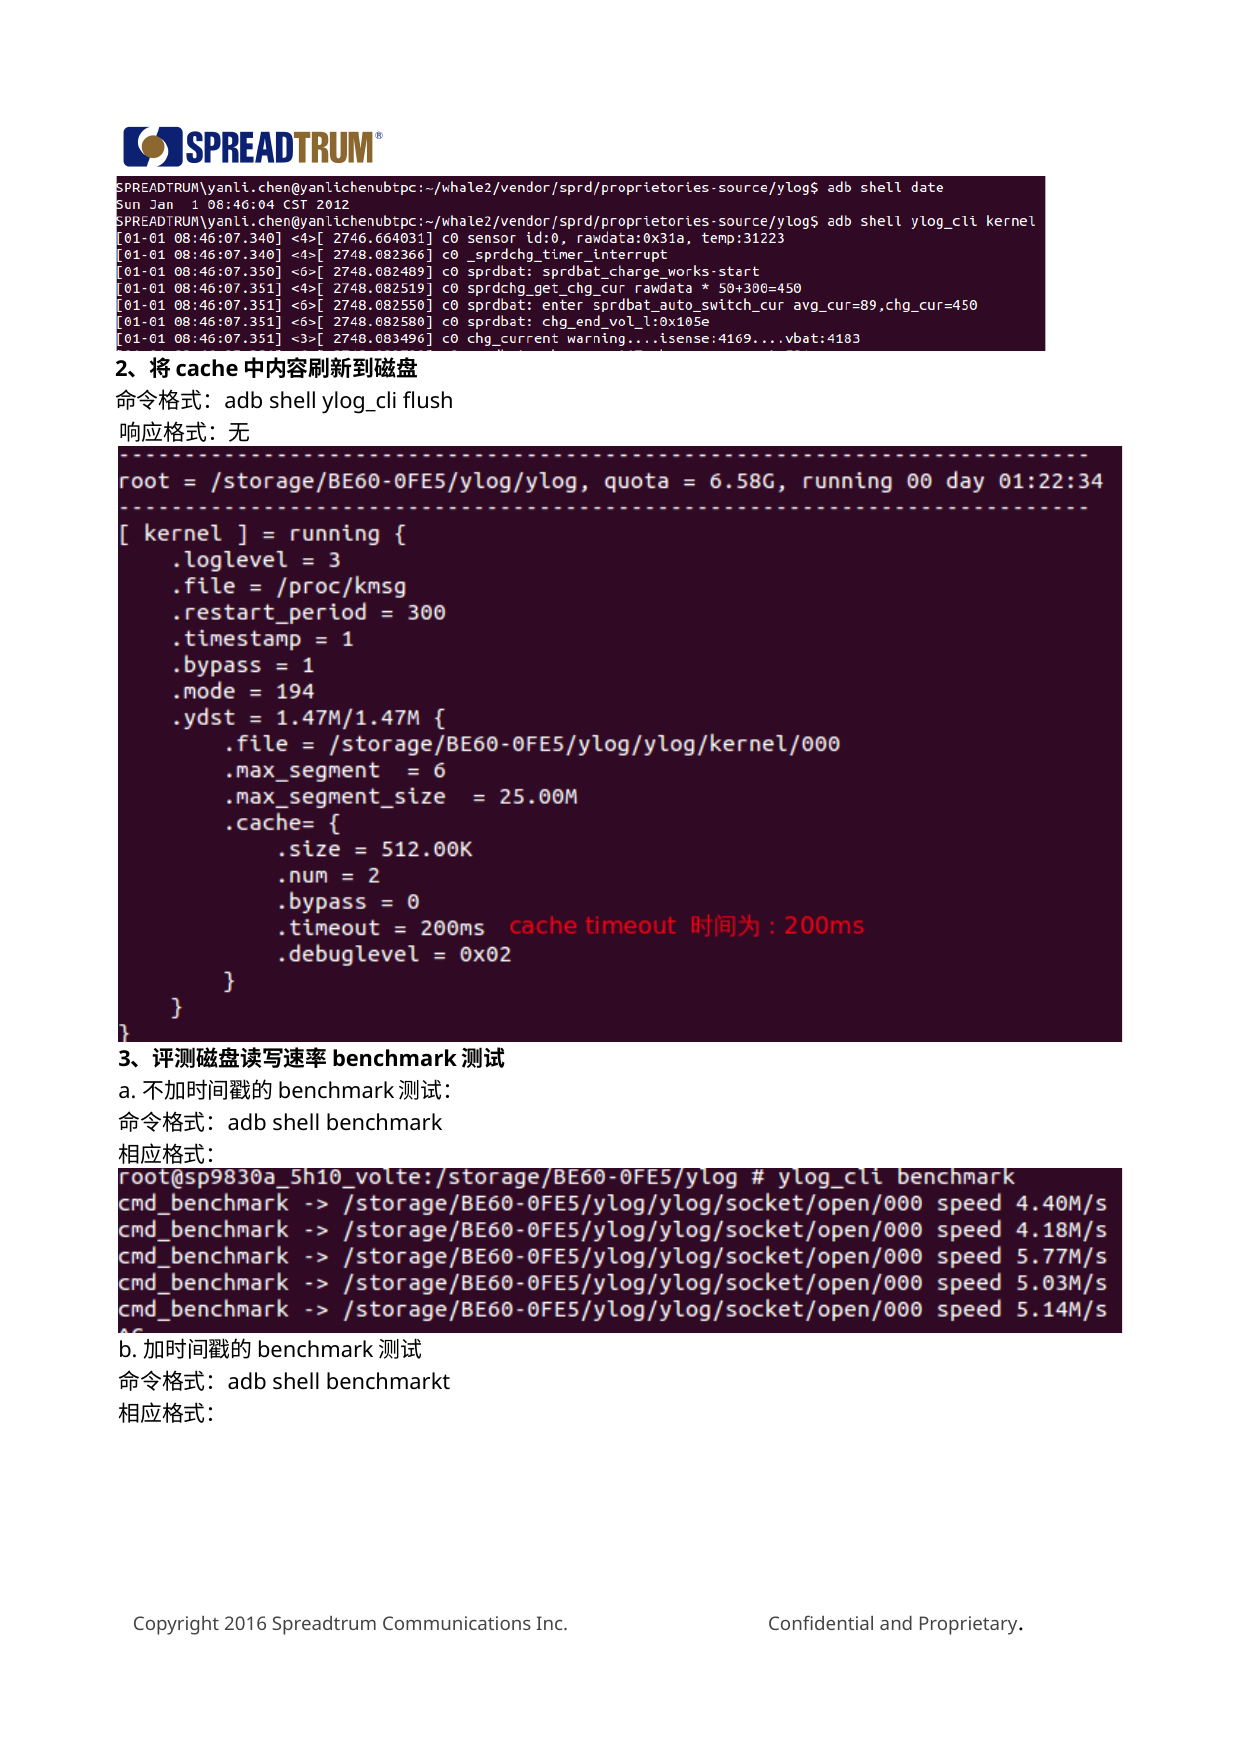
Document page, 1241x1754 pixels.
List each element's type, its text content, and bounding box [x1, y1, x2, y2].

list 命令格式：adb shell ylog_cli flush [115, 383, 1122, 414]
list 响应格式：无 [82, 414, 1122, 446]
text 命令格式：adb shell benchmarkt [118, 1364, 1122, 1396]
text 相应格式： [118, 1396, 1122, 1428]
list 2、将cache中内容刷新到磁盘 [115, 351, 1122, 383]
text 命令格式：adb shell benchmark [118, 1105, 1122, 1137]
text a. 不加时间戳的benchmark测试： [118, 1073, 1122, 1105]
picture [118, 1168, 1123, 1333]
text 3、评测磁盘读写速率benchmark测试 [118, 1042, 1122, 1073]
text 相应格式： [118, 1137, 1122, 1168]
picture [116, 176, 1046, 351]
text b. 加时间戳的benchmark测试 [118, 1333, 1122, 1364]
picture [118, 446, 1123, 1042]
picture [120, 123, 386, 168]
